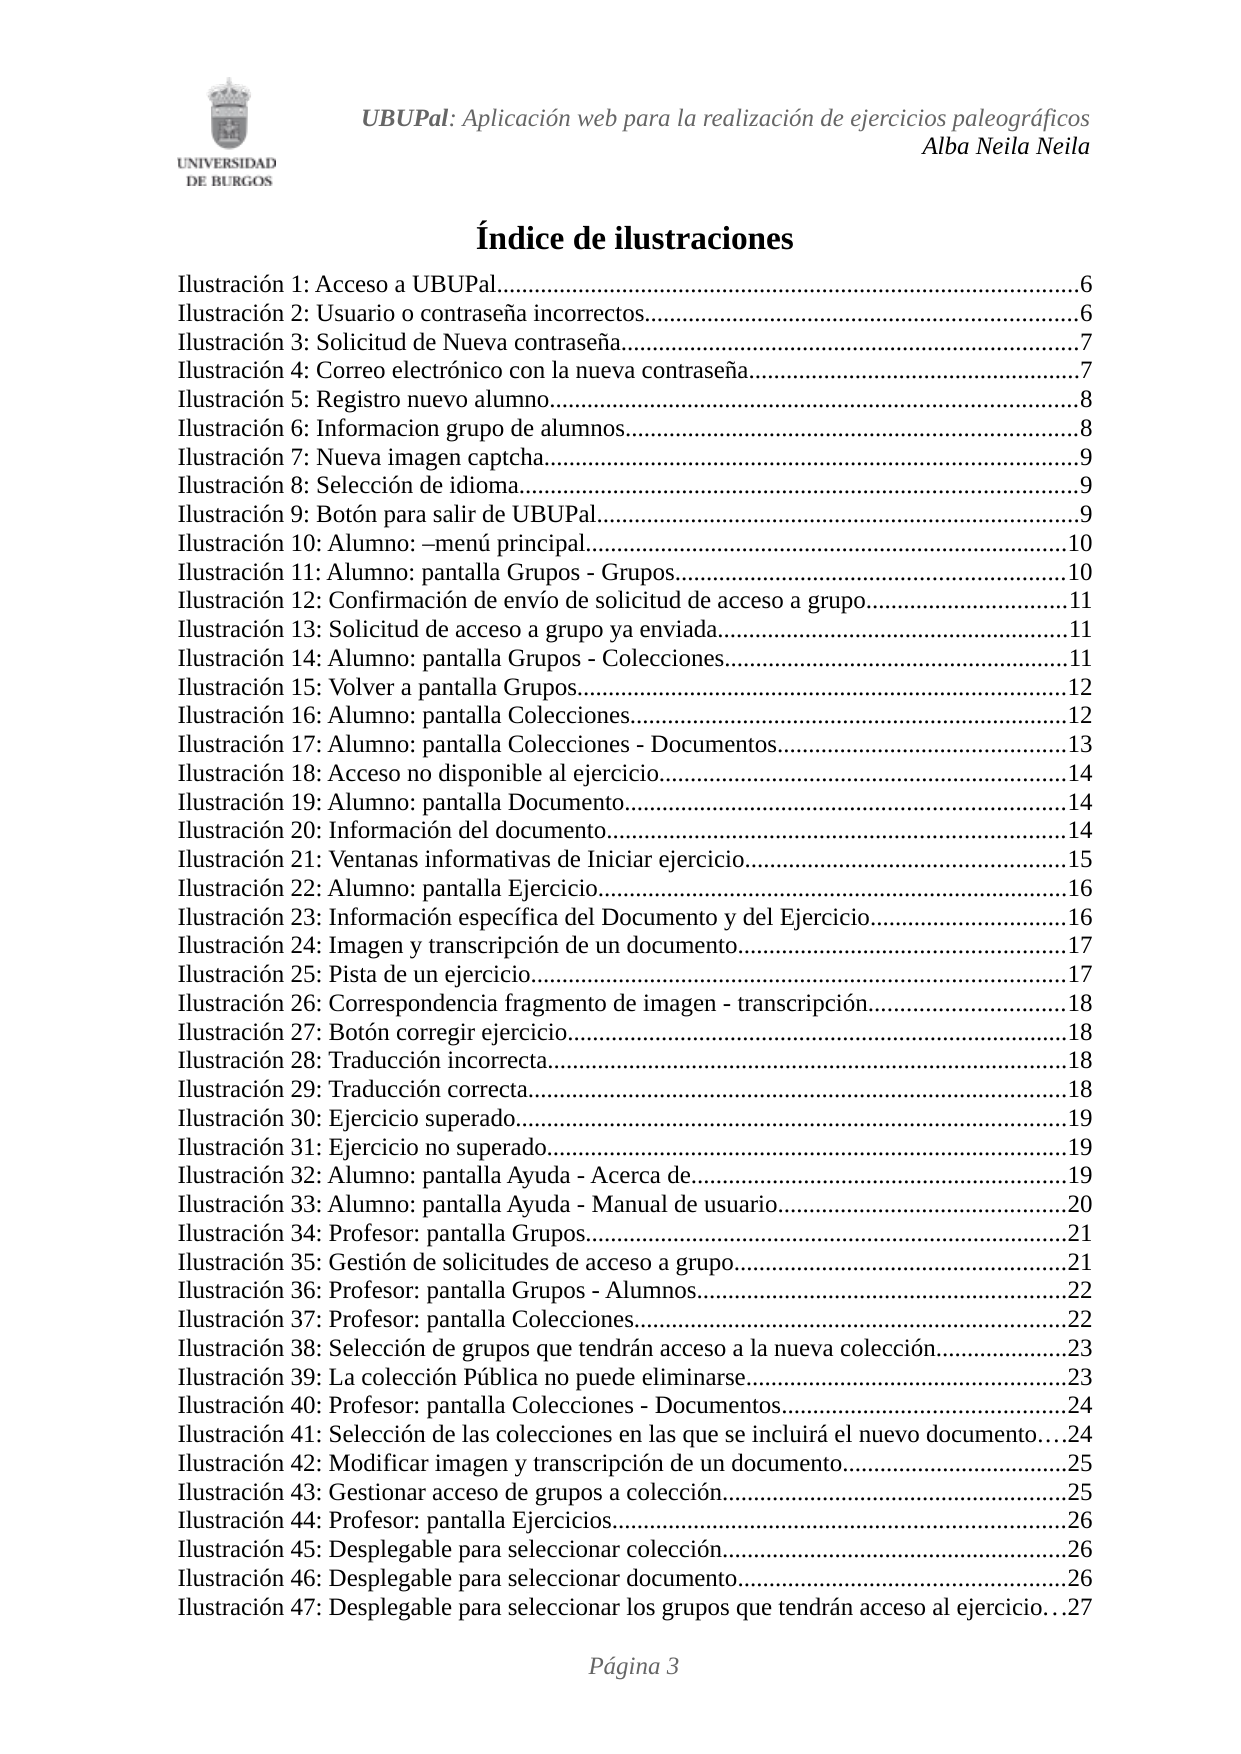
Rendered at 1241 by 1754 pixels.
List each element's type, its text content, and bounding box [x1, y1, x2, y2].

text Ilustración 30: Ejercicio superado 19 [177, 1103, 1092, 1132]
text Ilustración 34: Profesor: pantalla Grupos 21 [177, 1218, 1092, 1247]
text Ilustración 14: Alumno: pantalla Grupos - Colecciones 11 [177, 643, 1092, 672]
text Ilustración 13: Solicitud de acceso a grupo ya enviada 11 [177, 614, 1092, 643]
text Ilustración 22: Alumno: pantalla Ejercicio 16 [177, 873, 1092, 902]
text Ilustración 38: Selección de grupos que tendrán acceso a la nueva colección 23 [177, 1333, 1092, 1362]
text Ilustración 25: Pista de un ejercicio 17 [177, 959, 1092, 988]
text Ilustración 45: Desplegable para seleccionar colección 26 [177, 1534, 1092, 1563]
text Ilustración 31: Ejercicio no superado 19 [177, 1132, 1092, 1160]
text Ilustración 24: Imagen y transcripción de un documento 17 [177, 930, 1092, 959]
text Ilustración 20: Información del documento 14 [177, 815, 1092, 844]
text Ilustración 5: Registro nuevo alumno 8 [177, 384, 1092, 413]
text Ilustración 23: Información específica del Documento y del Ejercicio 16 [177, 902, 1092, 930]
text Ilustración 33: Alumno: pantalla Ayuda - Manual de usuario 20 [177, 1189, 1092, 1218]
text Ilustración 16: Alumno: pantalla Colecciones 12 [177, 700, 1092, 729]
text Ilustración 43: Gestionar acceso de grupos a colección 25 [177, 1477, 1092, 1505]
picture [177, 77, 276, 186]
text Ilustración 35: Gestión de solicitudes de acceso a grupo 21 [177, 1247, 1092, 1275]
text Ilustración 3: Solicitud de Nueva contraseña 7 [177, 327, 1092, 355]
text Ilustración 4: Correo electrónico con la nueva contraseña 7 [177, 355, 1092, 384]
text Ilustración 42: Modificar imagen y transcripción de un documento 25 [177, 1448, 1092, 1477]
text Ilustración 15: Volver a pantalla Grupos 12 [177, 672, 1092, 700]
text Ilustración 7: Nueva imagen captcha 9 [177, 442, 1092, 470]
text Ilustración 11: Alumno: pantalla Grupos - Grupos 10 [177, 557, 1092, 585]
text Ilustración 2: Usuario o contraseña incorrectos 6 [177, 298, 1092, 327]
text Ilustración 18: Acceso no disponible al ejercicio 14 [177, 758, 1092, 787]
text Ilustración 40: Profesor: pantalla Colecciones - Documentos 24 [177, 1390, 1092, 1419]
text Ilustración 9: Botón para salir de UBUPal 9 [177, 499, 1092, 528]
text Ilustración 1: Acceso a UBUPal 6 [177, 269, 1092, 298]
text Ilustración 47: Desplegable para seleccionar los grupos que tendrán acceso al ejercicio 27 [177, 1592, 1092, 1620]
text Ilustración 32: Alumno: pantalla Ayuda - Acerca de 19 [177, 1160, 1092, 1189]
text Ilustración 27: Botón corregir ejercicio 18 [177, 1017, 1092, 1045]
text Ilustración 28: Traducción incorrecta 18 [177, 1045, 1092, 1074]
text Ilustración 6: Informacion grupo de alumnos 8 [177, 413, 1092, 442]
text Ilustración 10: Alumno: –menú principal 10 [177, 528, 1092, 557]
text Ilustración 46: Desplegable para seleccionar documento 26 [177, 1563, 1092, 1592]
text Ilustración 8: Selección de idioma 9 [177, 470, 1092, 499]
text Ilustración 17: Alumno: pantalla Colecciones - Documentos 13 [177, 729, 1092, 758]
text Ilustración 12: Confirmación de envío de solicitud de acceso a grupo 11 [177, 585, 1092, 614]
text Ilustración 29: Traducción correcta 18 [177, 1074, 1092, 1103]
text Ilustración 36: Profesor: pantalla Grupos - Alumnos 22 [177, 1275, 1092, 1304]
text Ilustración 19: Alumno: pantalla Documento 14 [177, 787, 1092, 815]
text Ilustración 39: La colección Pública no puede eliminarse 23 [177, 1362, 1092, 1390]
text Ilustración 44: Profesor: pantalla Ejercicios 26 [177, 1505, 1092, 1534]
text Ilustración 41: Selección de las colecciones en las que se incluirá el nuevo documento 24 [177, 1419, 1092, 1448]
subtitle Índice de ilustraciones [177, 218, 1092, 257]
text Ilustración 21: Ventanas informativas de Iniciar ejercicio 15 [177, 844, 1092, 873]
text Ilustración 26: Correspondencia fragmento de imagen - transcripción 18 [177, 988, 1092, 1017]
text Ilustración 37: Profesor: pantalla Colecciones 22 [177, 1304, 1092, 1333]
